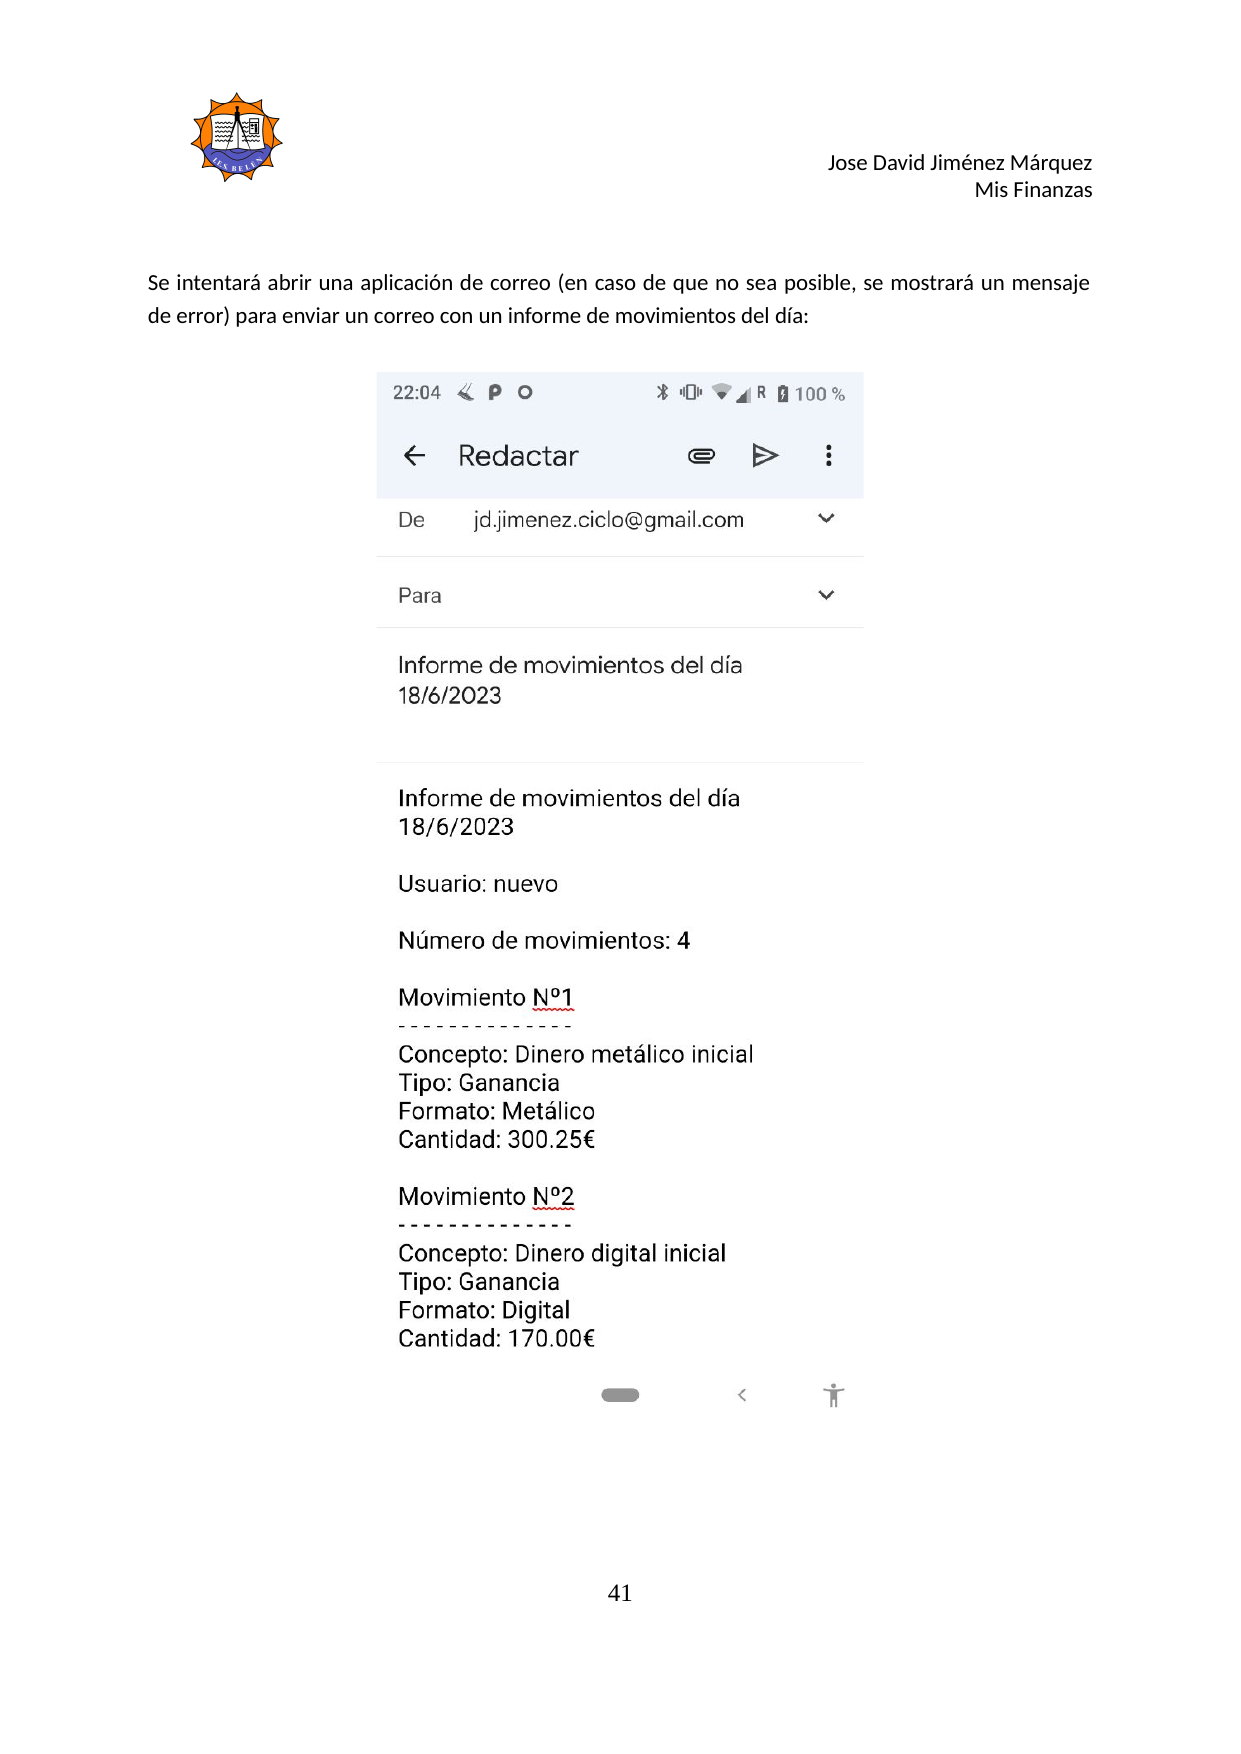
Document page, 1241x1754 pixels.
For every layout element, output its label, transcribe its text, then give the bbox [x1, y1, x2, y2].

text Se intentará abrir una aplicación de correo (en caso de que no sea posible, se mostrará un mensaje de error) para enviar un correo con un informe de movimientos del día: [148, 268, 1093, 329]
picture [376, 372, 864, 1427]
picture [181, 88, 294, 189]
